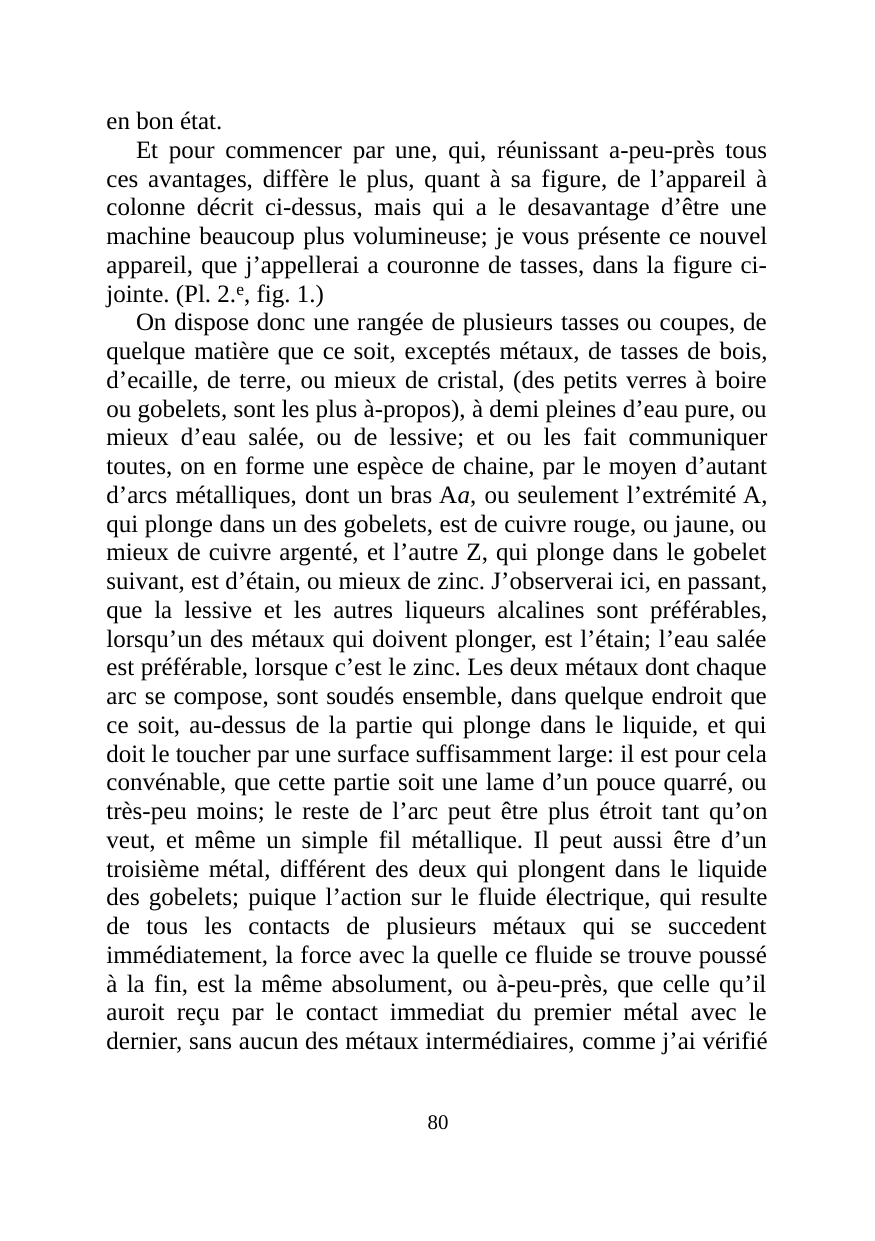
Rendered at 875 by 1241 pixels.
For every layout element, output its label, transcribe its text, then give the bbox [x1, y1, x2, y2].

text On dispose donc une rangée de plusieurs tasses ou coupes, de quelque matière que ce soit, exceptés métaux, de tasses de bois, d’ecaille, de terre, ou mieux de cristal, (des petits verres à boire ou gobelets, sont les plus à-propos), à demi pleines d’eau pure, ou mieux d’eau salée, ou de lessive; et ou les fait communiquer toutes, on en forme une espèce de chaine, par le moyen d’autant d’arcs métalliques, dont un bras Aa, ou seulement l’extrémité A, qui plonge dans un des gobelets, est de cuivre rouge, ou jaune, ou mieux de cuivre argenté, et l’autre Z, qui plonge dans le gobelet suivant, est d’étain, ou mieux de zinc. J’observerai ici, en passant, que la lessive et les autres liqueurs alcalines sont préférables, lorsqu’un des métaux qui doivent plonger, est l’étain; l’eau salée est préférable, lorsque c’est le zinc. Les deux métaux dont chaque arc se compose, sont soudés ensemble, dans quelque endroit que ce soit, au-dessus de la partie qui plonge dans le liquide, et qui doit le toucher par une surface suffisamment large: il est pour cela convénable, que cette partie soit une lame d’un pouce quarré, ou très-peu moins; le reste de l’arc peut être plus étroit tant qu’on veut, et même un simple fil métallique. Il peut aussi être d’un troisième métal, différent des deux qui plongent dans le liquide des gobelets; puique l’action sur le fluide électrique, qui resulte de tous les contacts de plusieurs métaux qui se succedent immédiatement, la force avec la quelle ce fluide se trouve poussé à la fin, est la même absolument, ou à-peu-près, que celle qu’il auroit reçu par le contact immediat du premier métal avec le dernier, sans aucun des métaux intermédiaires, comme j’ai vérifié [106, 307, 768, 1055]
text en bon état. [106, 106, 768, 135]
text Et pour commencer par une, qui, réunissant a-peu-près tous ces avantages, diffère le plus, quant à sa figure, de l’appareil à colonne décrit ci-dessus, mais qui a le desavantage d’être une machine beaucoup plus volumineuse; je vous présente ce nouvel appareil, que j’appellerai a couronne de tasses, dans la figure ci-jointe. (Pl. 2.e, fig. 1.) [106, 135, 768, 307]
